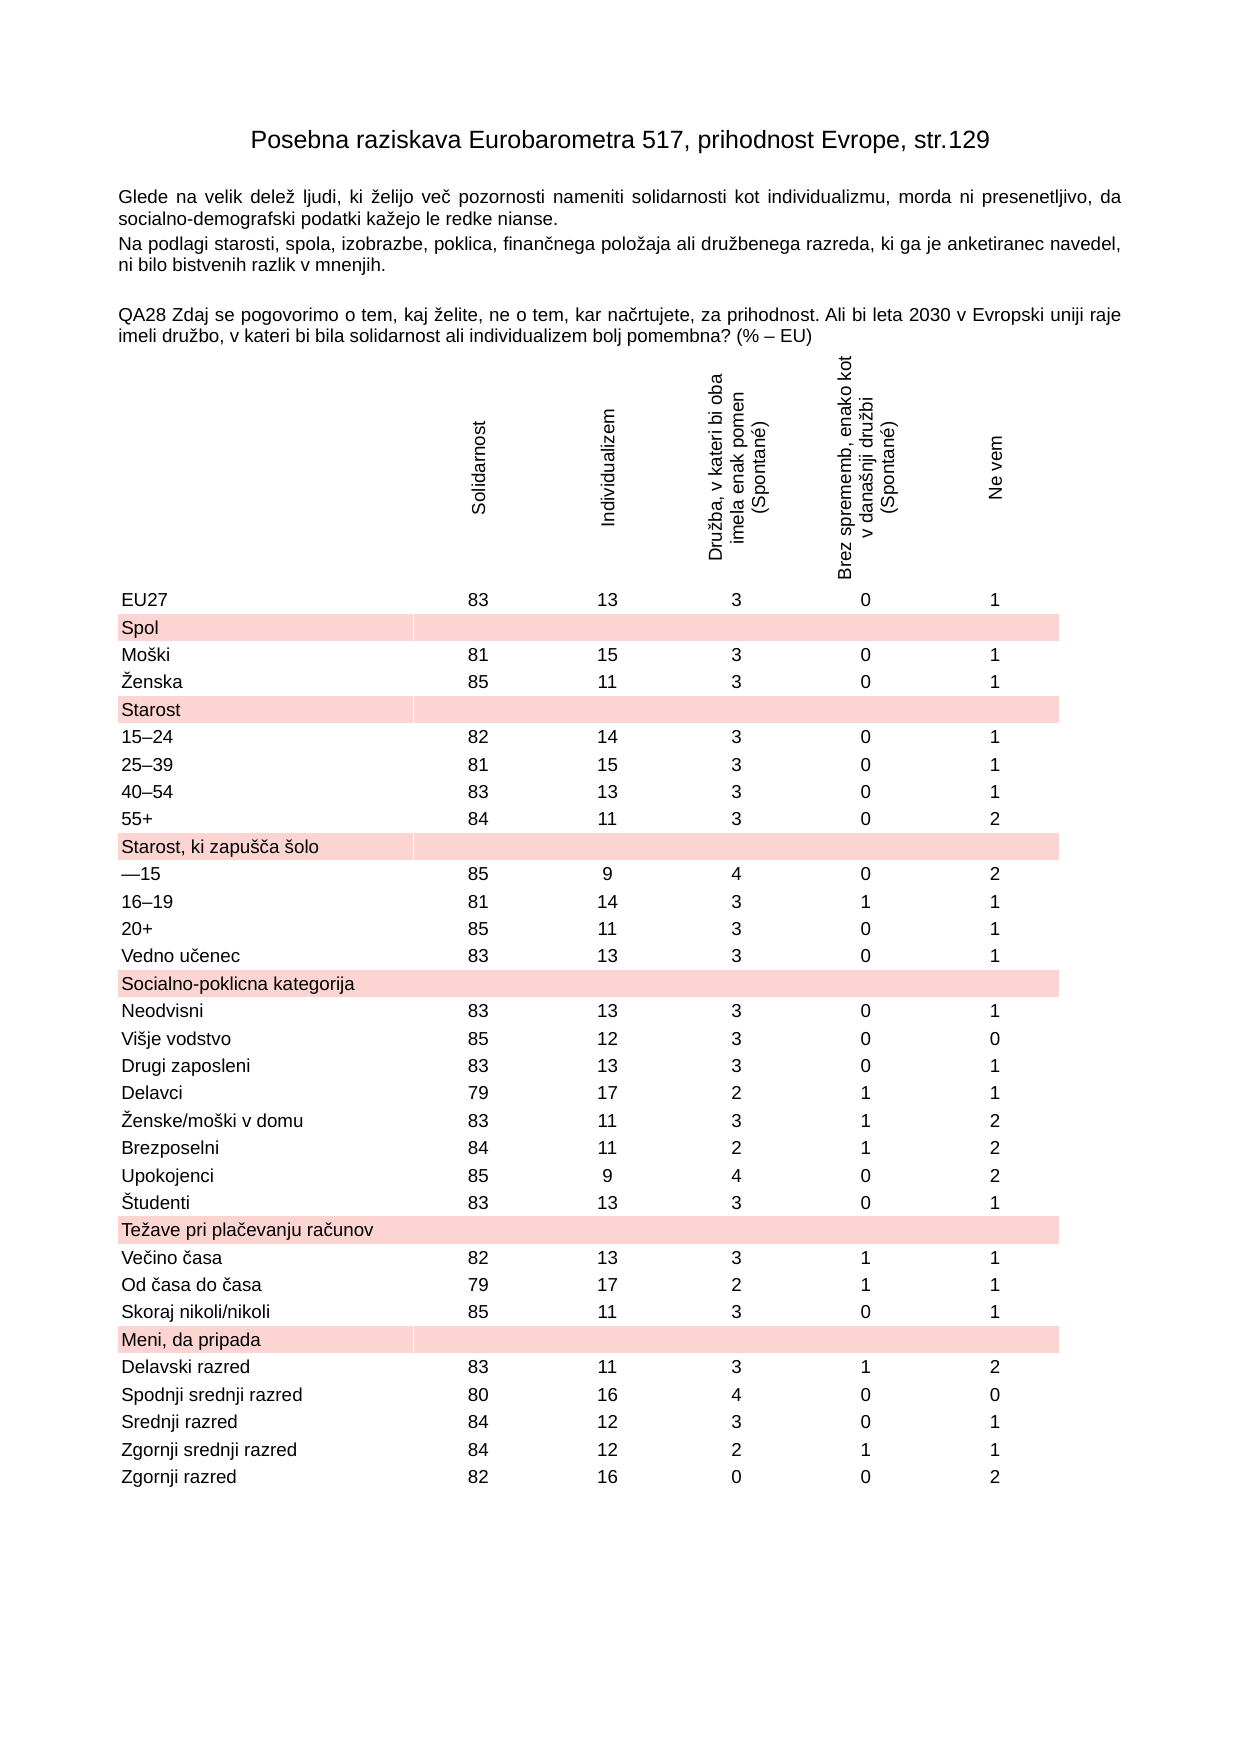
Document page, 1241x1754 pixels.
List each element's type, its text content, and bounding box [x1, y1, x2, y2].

table_cell Spodnji srednji razred [118, 1381, 413, 1408]
table_cell 13 [543, 778, 672, 805]
table_cell 1 [930, 586, 1059, 613]
table_cell 3 [672, 1408, 801, 1435]
table_cell 3 [672, 1052, 801, 1079]
table_cell Brezposelni [118, 1134, 413, 1161]
table_cell [543, 696, 672, 723]
table_cell 1 [801, 1244, 930, 1271]
table_cell 1 [930, 751, 1059, 778]
table_cell 0 [801, 1381, 930, 1408]
table_cell 11 [543, 1299, 672, 1326]
table_cell 2 [930, 1134, 1059, 1161]
table_cell 83 [414, 1107, 543, 1134]
table_cell [930, 696, 1059, 723]
table_cell 81 [414, 641, 543, 668]
table_cell 2 [930, 1107, 1059, 1134]
table_cell 12 [543, 1408, 672, 1435]
table_cell 2 [930, 860, 1059, 887]
table_cell [801, 696, 930, 723]
table_cell 15 [543, 751, 672, 778]
table_cell 3 [672, 1107, 801, 1134]
table_cell 11 [543, 1353, 672, 1381]
table_cell 11 [543, 668, 672, 696]
table_cell 40–54 [118, 778, 413, 805]
table_cell Upokojenci [118, 1161, 413, 1189]
table_cell [930, 970, 1059, 997]
table_cell 13 [543, 997, 672, 1024]
table_cell 2 [672, 1271, 801, 1298]
table_cell 55+ [118, 805, 413, 833]
table_cell Zgornji srednji razred [118, 1435, 413, 1463]
table_cell [930, 1216, 1059, 1244]
table_cell 85 [414, 1161, 543, 1189]
table_cell 3 [672, 751, 801, 778]
table_cell Ženske/moški v domu [118, 1107, 413, 1134]
table_cell 0 [801, 1189, 930, 1216]
table_cell 83 [414, 586, 543, 613]
table_cell [543, 970, 672, 997]
table_cell [414, 1326, 543, 1353]
table_cell Srednji razred [118, 1408, 413, 1435]
table_cell 9 [543, 1161, 672, 1189]
table_cell 0 [930, 1025, 1059, 1052]
table_cell 3 [672, 1025, 801, 1052]
table_cell 4 [672, 1161, 801, 1189]
table_header Ne vem [930, 350, 1059, 586]
table_cell [801, 970, 930, 997]
table_cell 2 [930, 805, 1059, 833]
table_cell 3 [672, 888, 801, 915]
table_cell 2 [930, 1161, 1059, 1189]
table_cell 13 [543, 1052, 672, 1079]
table_cell 17 [543, 1079, 672, 1107]
table_cell 2 [672, 1079, 801, 1107]
table_cell [672, 833, 801, 860]
table_cell 2 [930, 1353, 1059, 1381]
table_cell 1 [930, 1271, 1059, 1298]
table_cell 3 [672, 915, 801, 942]
table_cell [672, 970, 801, 997]
table_cell 83 [414, 778, 543, 805]
table_cell —15 [118, 860, 413, 887]
table_cell 1 [930, 1299, 1059, 1326]
table_cell 1 [930, 1079, 1059, 1107]
table_cell [543, 1326, 672, 1353]
table_cell 4 [672, 1381, 801, 1408]
table_cell Večino časa [118, 1244, 413, 1271]
table_cell 0 [801, 1025, 930, 1052]
table_cell [672, 1326, 801, 1353]
table_cell Meni, da pripada [118, 1326, 413, 1353]
table_cell 0 [801, 915, 930, 942]
table_cell 1 [801, 1353, 930, 1381]
table_cell 25–39 [118, 751, 413, 778]
table_cell 1 [930, 888, 1059, 915]
table_cell [672, 696, 801, 723]
table_cell 13 [543, 586, 672, 613]
table_cell 1 [930, 1244, 1059, 1271]
table_cell [543, 614, 672, 641]
table_cell 84 [414, 1435, 543, 1463]
table_cell 3 [672, 778, 801, 805]
table_cell [930, 833, 1059, 860]
table_cell Višje vodstvo [118, 1025, 413, 1052]
table_cell 1 [930, 915, 1059, 942]
table_cell 3 [672, 942, 801, 970]
table_cell 85 [414, 668, 543, 696]
table_cell Delavski razred [118, 1353, 413, 1381]
table_cell [414, 833, 543, 860]
table_cell 79 [414, 1079, 543, 1107]
text Glede na velik delež ljudi, ki želijo več pozornosti nameniti solidarnosti kot individualizmu, morda ni presenetljivo, da socialno-demografski podatki kažejo le redke nianse. [118, 186, 1122, 229]
table_cell 0 [672, 1463, 801, 1490]
table_cell 79 [414, 1271, 543, 1298]
table_cell 0 [801, 805, 930, 833]
table_cell 82 [414, 723, 543, 751]
table_cell Moški [118, 641, 413, 668]
table_cell 0 [801, 751, 930, 778]
table_cell [801, 833, 930, 860]
table_cell 13 [543, 1189, 672, 1216]
table_cell 3 [672, 723, 801, 751]
table_cell Zgornji razred [118, 1463, 413, 1490]
table_cell 3 [672, 1299, 801, 1326]
table_cell 81 [414, 751, 543, 778]
table_cell Od časa do časa [118, 1271, 413, 1298]
table_cell 81 [414, 888, 543, 915]
table_cell 1 [801, 1134, 930, 1161]
table_cell 3 [672, 641, 801, 668]
table_cell 13 [543, 1244, 672, 1271]
table_cell 14 [543, 723, 672, 751]
table_cell Neodvisni [118, 997, 413, 1024]
table_cell [543, 833, 672, 860]
table_cell Študenti [118, 1189, 413, 1216]
table_cell 3 [672, 586, 801, 613]
table_cell 2 [930, 1463, 1059, 1490]
table_cell 2 [672, 1134, 801, 1161]
table_cell 80 [414, 1381, 543, 1408]
table_cell 3 [672, 1353, 801, 1381]
table_cell 1 [930, 1052, 1059, 1079]
table_cell 1 [930, 778, 1059, 805]
table_cell 84 [414, 1408, 543, 1435]
table_cell 0 [801, 586, 930, 613]
table_cell 11 [543, 915, 672, 942]
table_cell [930, 614, 1059, 641]
table_cell Starost [118, 696, 413, 723]
table_cell 17 [543, 1271, 672, 1298]
table_cell [672, 614, 801, 641]
table_cell [930, 1326, 1059, 1353]
table_cell 0 [801, 668, 930, 696]
table_cell 0 [801, 641, 930, 668]
table_cell 1 [930, 1435, 1059, 1463]
table_cell [801, 614, 930, 641]
table_cell 1 [930, 668, 1059, 696]
table_cell 0 [801, 1299, 930, 1326]
table_cell 84 [414, 1134, 543, 1161]
table_cell 15–24 [118, 723, 413, 751]
table_cell 12 [543, 1435, 672, 1463]
table_cell 85 [414, 915, 543, 942]
text QA28 Zdaj se pogovorimo o tem, kaj želite, ne o tem, kar načrtujete, za prihodnost. Ali bi leta 2030 v Evropski uniji raje imeli družbo, v kateri bi bila solidarnost ali individualizem bolj pomembna? (% – EU) [118, 303, 1122, 347]
table_cell 16–19 [118, 888, 413, 915]
table_cell 11 [543, 1107, 672, 1134]
table_cell [414, 614, 543, 641]
table_header Solidarnost [414, 350, 543, 586]
table_cell 0 [801, 778, 930, 805]
table_cell 9 [543, 860, 672, 887]
table_header Družba, v kateri bi oba imela enak pomen (Spontané) [672, 350, 801, 586]
table_cell 1 [801, 1271, 930, 1298]
table_cell 1 [930, 1408, 1059, 1435]
table_cell 0 [930, 1381, 1059, 1408]
table_cell 0 [801, 723, 930, 751]
table_cell 14 [543, 888, 672, 915]
table_cell 82 [414, 1463, 543, 1490]
table_cell 85 [414, 860, 543, 887]
table_header [118, 350, 413, 586]
table_cell Skoraj nikoli/nikoli [118, 1299, 413, 1326]
table_cell 1 [801, 1435, 930, 1463]
table_cell 85 [414, 1299, 543, 1326]
table_cell Vedno učenec [118, 942, 413, 970]
table_cell 3 [672, 805, 801, 833]
table_cell 11 [543, 1134, 672, 1161]
table_cell 1 [801, 1079, 930, 1107]
table_cell 1 [801, 888, 930, 915]
table_cell 0 [801, 860, 930, 887]
table_cell 1 [930, 1189, 1059, 1216]
table_cell 2 [672, 1435, 801, 1463]
table_header Individualizem [543, 350, 672, 586]
table_cell 11 [543, 805, 672, 833]
table_cell 83 [414, 942, 543, 970]
table_cell Socialno-poklicna kategorija [118, 970, 543, 997]
table_cell 3 [672, 1244, 801, 1271]
table_cell 0 [801, 1052, 930, 1079]
table_cell 15 [543, 641, 672, 668]
table_cell 85 [414, 1025, 543, 1052]
table_cell 13 [543, 942, 672, 970]
table_cell 12 [543, 1025, 672, 1052]
table_cell 3 [672, 1189, 801, 1216]
table_cell 1 [930, 723, 1059, 751]
table_cell EU27 [118, 586, 413, 613]
table_cell 83 [414, 997, 543, 1024]
table_cell 16 [543, 1463, 672, 1490]
table_cell Ženska [118, 668, 413, 696]
table_cell 0 [801, 997, 930, 1024]
table_cell 82 [414, 1244, 543, 1271]
table_cell 84 [414, 805, 543, 833]
table_cell [672, 1216, 801, 1244]
table_cell 0 [801, 942, 930, 970]
table_cell Spol [118, 614, 413, 641]
table_cell [801, 1326, 930, 1353]
table_cell 1 [801, 1107, 930, 1134]
table_cell 0 [801, 1463, 930, 1490]
table_cell 83 [414, 1189, 543, 1216]
table_cell [801, 1216, 930, 1244]
table_cell Starost, ki zapušča šolo [118, 833, 413, 860]
table_cell 1 [930, 942, 1059, 970]
table_cell 0 [801, 1161, 930, 1189]
table_cell Težave pri plačevanju računov [118, 1216, 672, 1244]
table_cell Drugi zaposleni [118, 1052, 413, 1079]
table_cell 83 [414, 1052, 543, 1079]
table_cell 16 [543, 1381, 672, 1408]
table_cell 1 [930, 641, 1059, 668]
table_cell [414, 696, 543, 723]
text Na podlagi starosti, spola, izobrazbe, poklica, finančnega položaja ali družbenega razreda, ki ga je anketiranec navedel, ni bilo bistvenih razlik v mnenjih. [118, 232, 1122, 276]
table_cell 20+ [118, 915, 413, 942]
table_cell 3 [672, 997, 801, 1024]
table_cell 0 [801, 1408, 930, 1435]
table_cell 4 [672, 860, 801, 887]
table_header Brez sprememb, enako kot v današnji družbi (Spontané) [801, 350, 930, 586]
table_cell 1 [930, 997, 1059, 1024]
table_cell 83 [414, 1353, 543, 1381]
table_cell 3 [672, 668, 801, 696]
table_cell Delavci [118, 1079, 413, 1107]
